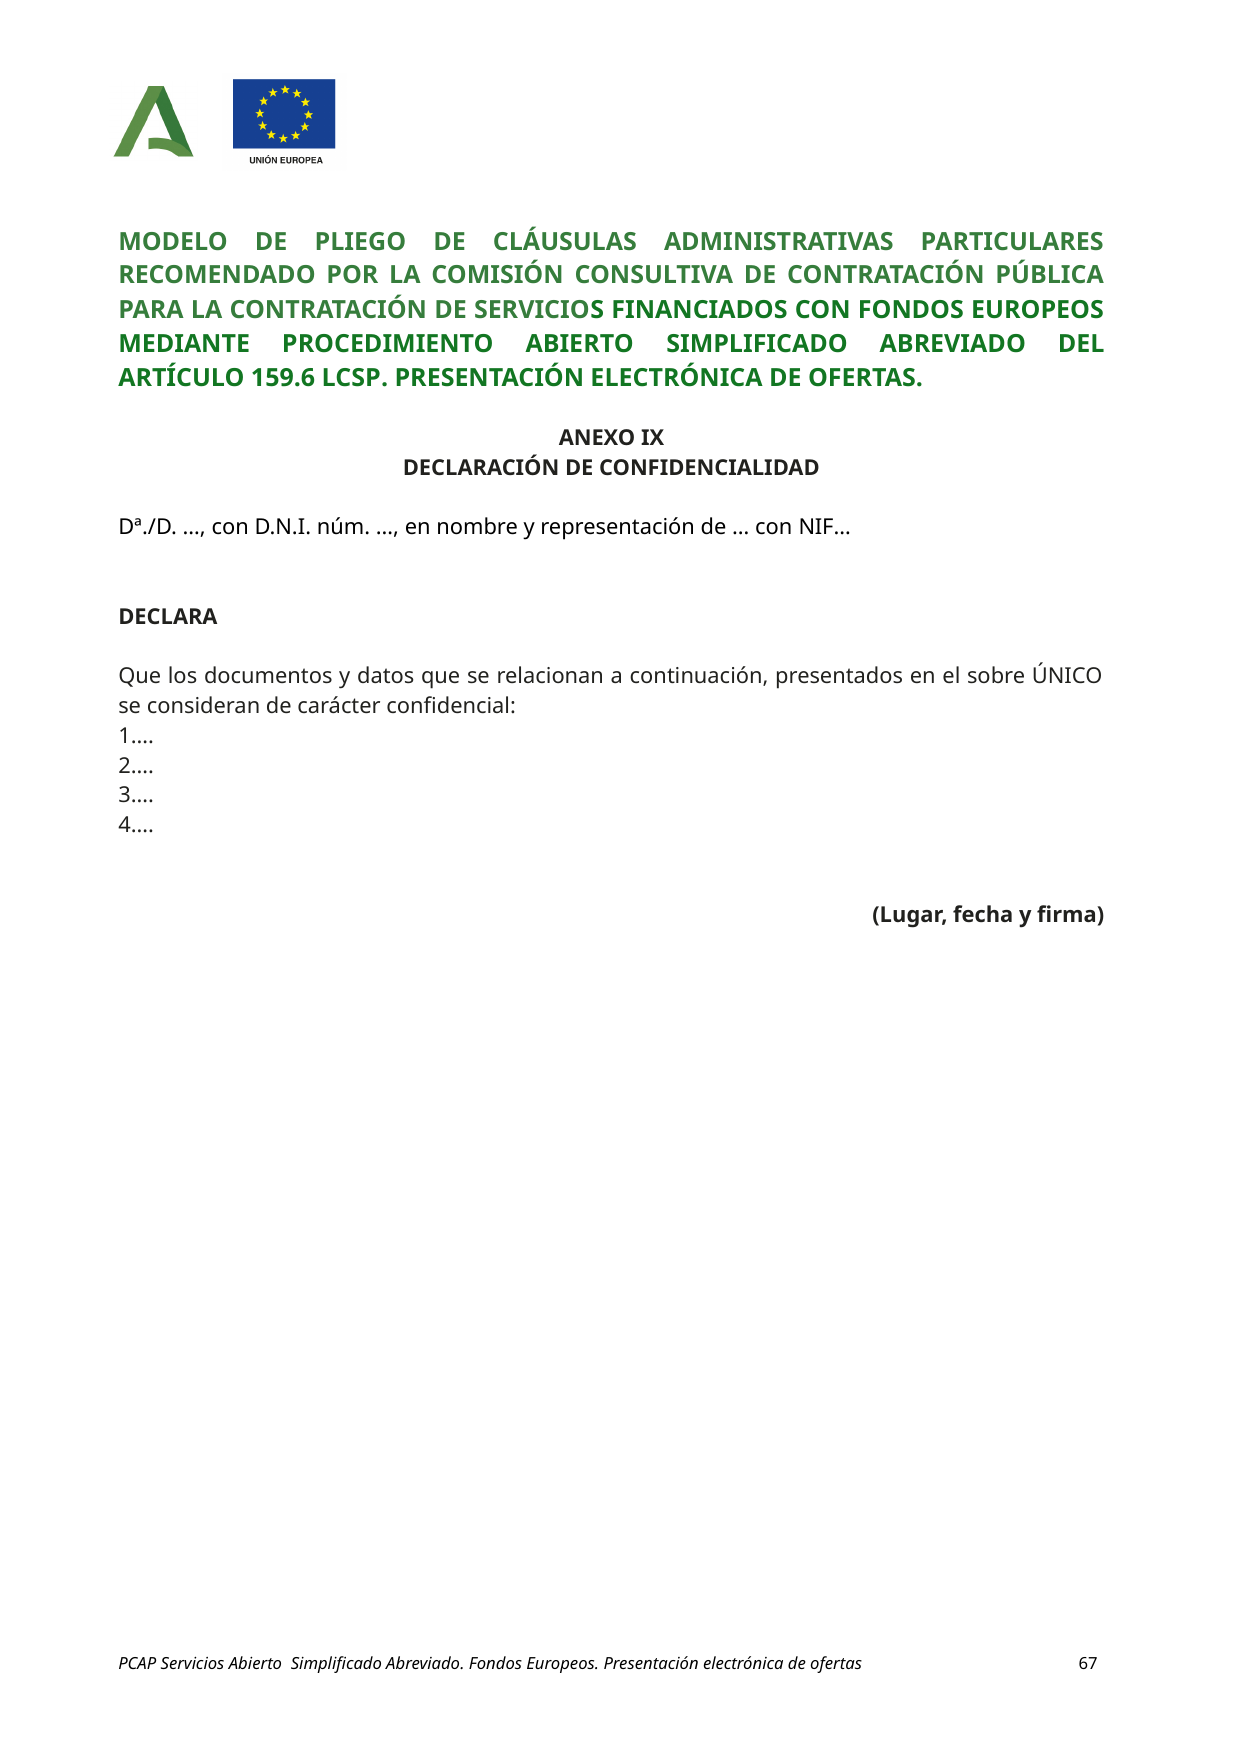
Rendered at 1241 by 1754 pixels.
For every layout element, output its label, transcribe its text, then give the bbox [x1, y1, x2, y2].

text 4…. [118, 809, 1104, 839]
text 2…. [118, 749, 1104, 779]
picture [109, 81, 198, 161]
text Que los documentos y datos que se relacionan a continuación, presentados en el sobre ÚNICO se consideran de carácter confidencial: [118, 660, 1104, 720]
text ANEXO IX [118, 422, 1104, 452]
text 3…. [118, 779, 1104, 809]
text 1…. [118, 720, 1104, 749]
text Dª./D. …, con D.N.I. núm. …, en nombre y representación de … con NIF… [118, 511, 1104, 541]
text DECLARA [118, 601, 1104, 630]
text (Lugar, fecha y firma) [118, 898, 1104, 928]
text MODELO DE PLIEGO DE CLÁUSULAS ADMINISTRATIVAS PARTICULARES RECOMENDADO POR LA COMISIÓN CONSULTIVA DE CONTRATACIÓN PÚBLICA PARA LA CONTRATACIÓN DE SERVICIOS FINANCIADOS CON FONDOS EUROPEOS MEDIANTE PROCEDIMIENTO ABIERTO SIMPLIFICADO ABREVIADO DEL ARTÍCULO 159.6 LCSP. PRESENTACIÓN ELECTRÓNICA DE OFERTAS. [118, 223, 1104, 393]
picture [221, 73, 347, 171]
text DECLARACIÓN DE CONFIDENCIALIDAD [118, 452, 1104, 481]
